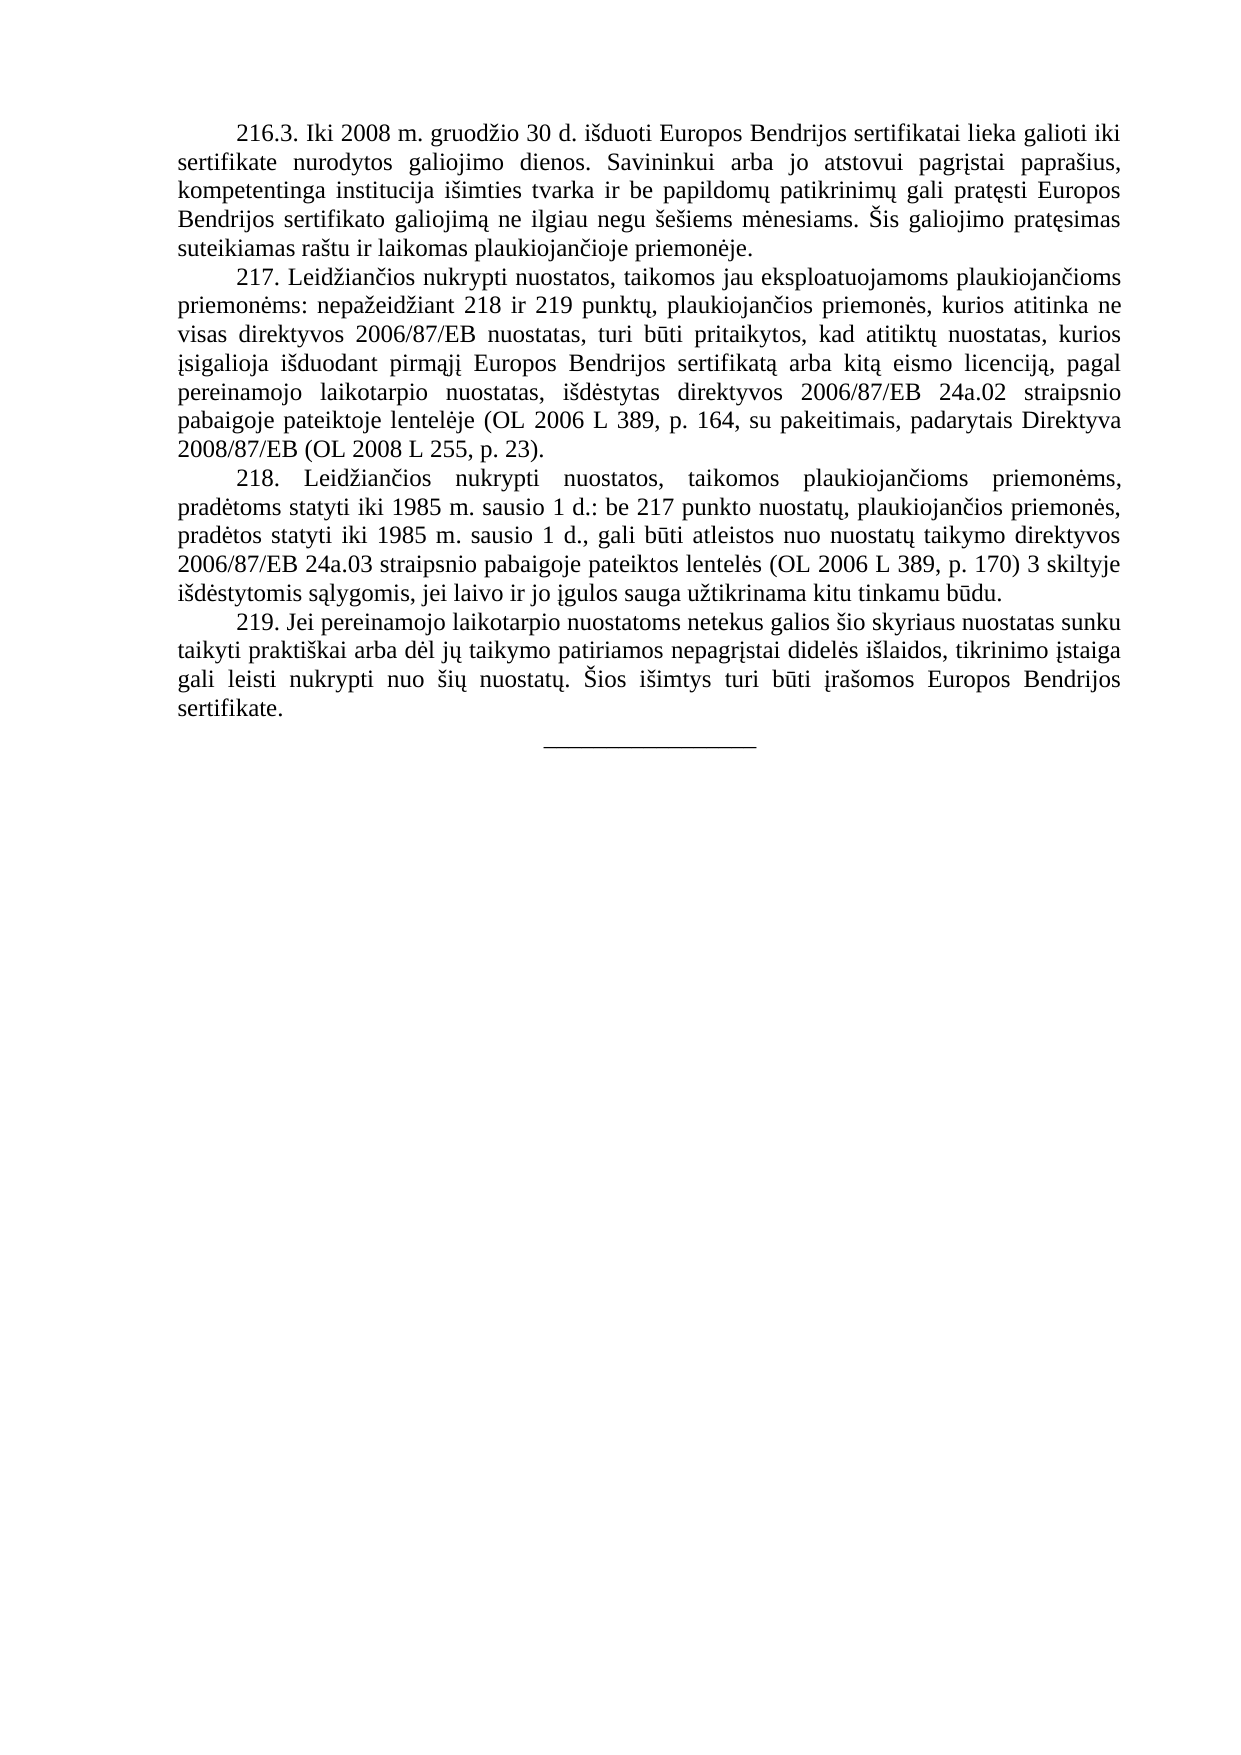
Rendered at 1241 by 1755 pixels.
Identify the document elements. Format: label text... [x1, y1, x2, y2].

text 219. Jei pereinamojo laikotarpio nuostatoms netekus galios šio skyriaus nuostatas sunku taikyti praktiškai arba dėl jų taikymo patiriamos nepagrįstai didelės išlaidos, tikrinimo įstaiga gali leisti nukrypti nuo šių nuostatų. Šios išimtys turi būti įrašomos Europos Bendrijos sertifikate. [177, 607, 1122, 722]
text _________________ [177, 722, 1122, 751]
text 218. Leidžiančios nukrypti nuostatos, taikomos plaukiojančioms priemonėms, pradėtoms statyti iki 1985 m. sausio 1 d.: be 217 punkto nuostatų, plaukiojančios priemonės, pradėtos statyti iki 1985 m. sausio 1 d., gali būti atleistos nuo nuostatų taikymo direktyvos 2006/87/EB 24a.03 straipsnio pabaigoje pateiktos lentelės (OL 2006 L 389, p. 170) 3 skiltyje išdėstytomis sąlygomis, jei laivo ir jo įgulos sauga užtikrinama kitu tinkamu būdu. [177, 463, 1122, 607]
text 217. Leidžiančios nukrypti nuostatos, taikomos jau eksploatuojamoms plaukiojančioms priemonėms: nepažeidžiant 218 ir 219 punktų, plaukiojančios priemonės, kurios atitinka ne visas direktyvos 2006/87/EB nuostatas, turi būti pritaikytos, kad atitiktų nuostatas, kurios įsigalioja išduodant pirmąjį Europos Bendrijos sertifikatą arba kitą eismo licenciją, pagal pereinamojo laikotarpio nuostatas, išdėstytas direktyvos 2006/87/EB 24a.02 straipsnio pabaigoje pateiktoje lentelėje (OL 2006 L 389, p. 164, su pakeitimais, padarytais Direktyva 2008/87/EB (OL 2008 L 255, p. 23). [177, 262, 1122, 463]
text 216.3. Iki 2008 m. gruodžio 30 d. išduoti Europos Bendrijos sertifikatai lieka galioti iki sertifikate nurodytos galiojimo dienos. Savininkui arba jo atstovui pagrįstai paprašius, kompetentinga institucija išimties tvarka ir be papildomų patikrinimų gali pratęsti Europos Bendrijos sertifikato galiojimą ne ilgiau negu šešiems mėnesiams. Šis galiojimo pratęsimas suteikiamas raštu ir laikomas plaukiojančioje priemonėje. [177, 118, 1122, 262]
